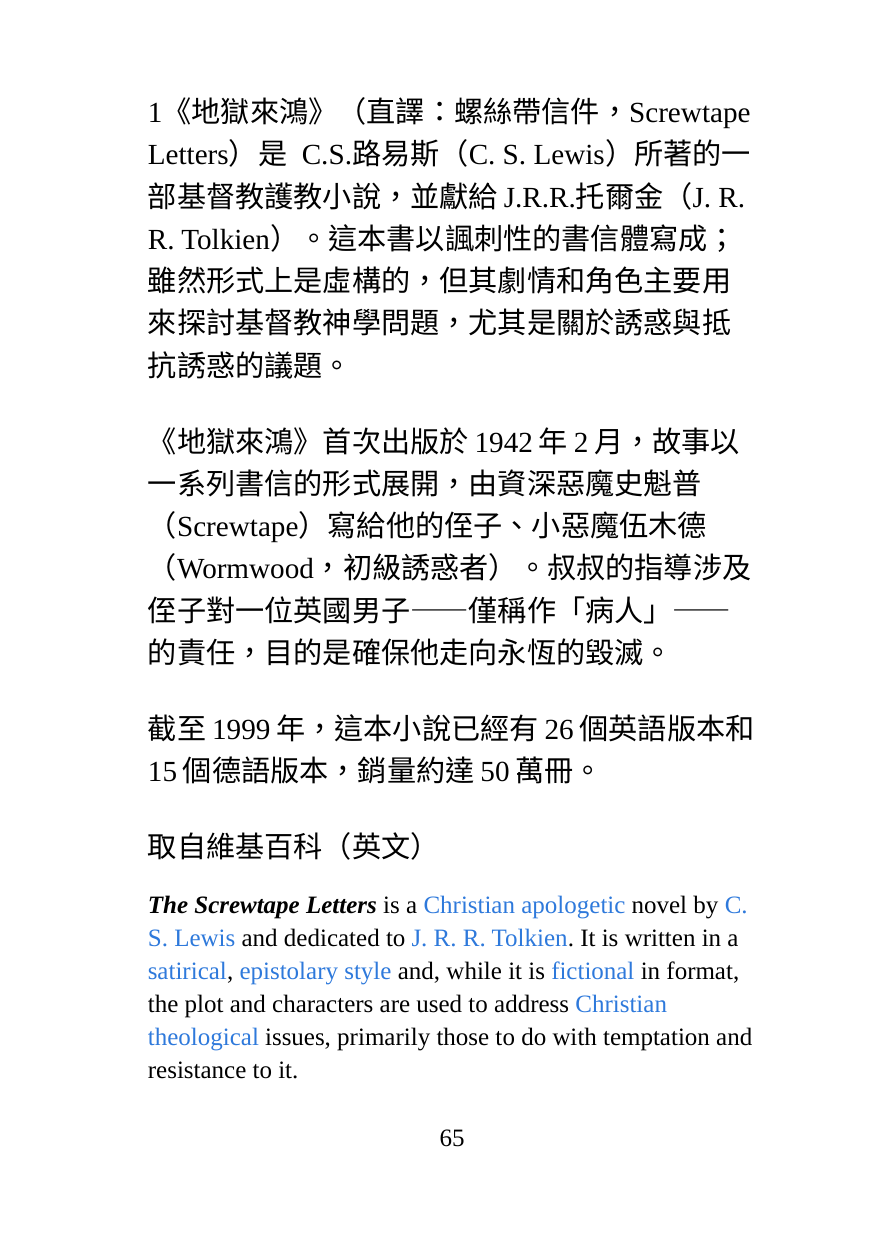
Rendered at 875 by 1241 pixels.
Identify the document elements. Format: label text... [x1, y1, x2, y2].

text 《地獄來鴻》（直譯：螺絲帶信件，Screwtape Letters）是 C.S.路易斯（C. S. Lewis）所著的一部基督教護教小說，並獻給J.R.R.托爾金（J. R. R. Tolkien）。這本書以諷刺性的書信體寫成；雖然形式上是虛構的，但其劇情和角色主要用來探討基督教神學問題，尤其是關於誘惑與抵抗誘惑的議題。 [148, 88, 756, 384]
text 截至1999年，這本小說已經有26個英語版本和15個德語版本，銷量約達50萬冊。 [148, 705, 756, 790]
text 《地獄來鴻》首次出版於1942年2月，故事以一系列書信的形式展開，由資深惡魔史魁普（Screwtape）寫給他的侄子、小惡魔伍木德（Wormwood，初級誘惑者）。叔叔的指導涉及侄子對一位英國男子——僅稱作「病人」——的責任，目的是確保他走向永恆的毀滅。 [148, 418, 756, 672]
text The Screwtape Letters is a Christian apologetic novel by C. S. Lewis and dedicated to J. R. R. Tolkien. It is written in a satirical, epistolary style and, while it is fictional in format, the plot and characters are used to address Christian theological issues, primarily those to do with temptation and resistance to it. [148, 890, 756, 1083]
text 取自維基百科（英文） [148, 823, 756, 866]
